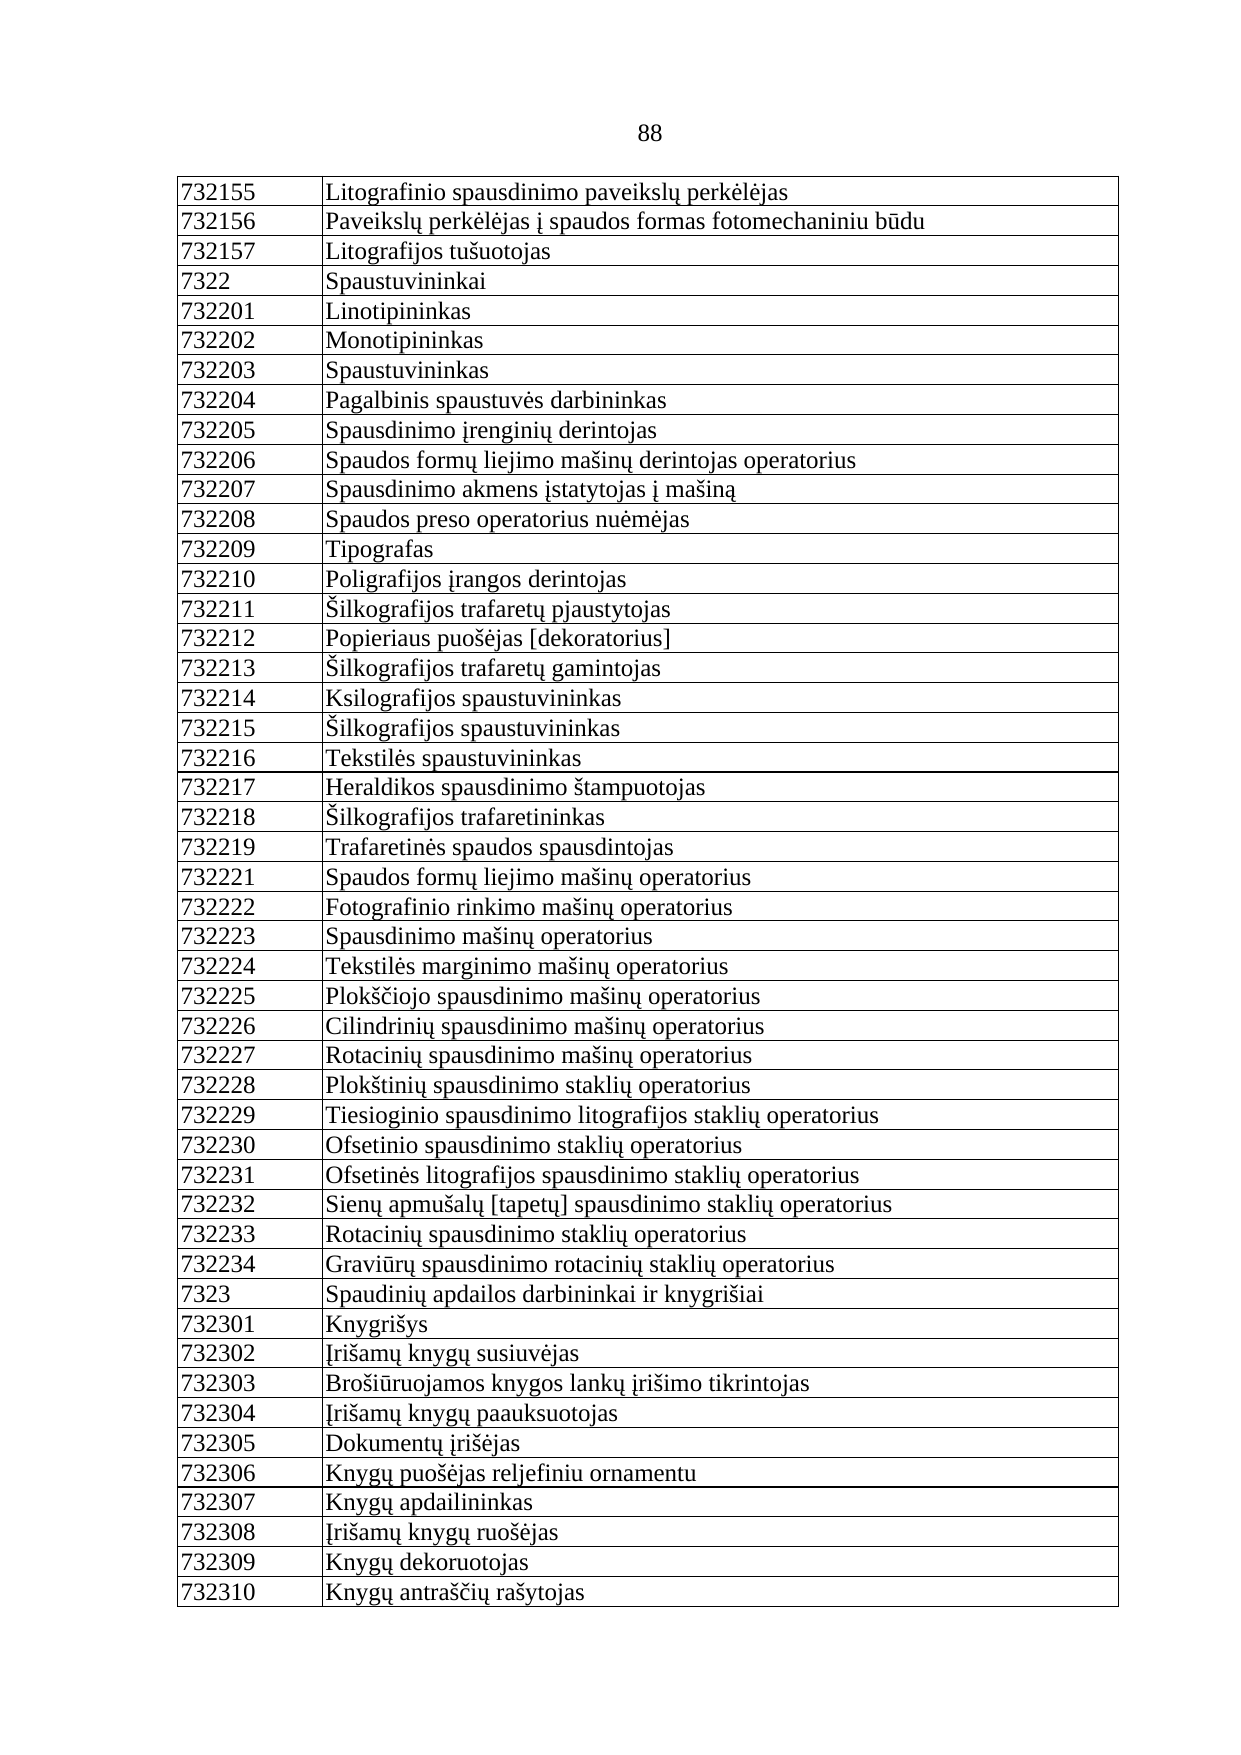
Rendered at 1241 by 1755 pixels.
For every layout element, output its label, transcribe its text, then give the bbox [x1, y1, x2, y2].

table_cell 732202 [178, 326, 322, 354]
table_cell Šilkografijos trafaretų pjaustytojas [323, 594, 1118, 622]
table_cell 732205 [178, 415, 322, 444]
table_cell Tiesioginio spausdinimo litografijos staklių operatorius [323, 1100, 1118, 1129]
table_cell 732229 [178, 1100, 322, 1129]
table_cell Ofsetinio spausdinimo staklių operatorius [323, 1130, 1118, 1159]
table_cell Knygų puošėjas reljefiniu ornamentu [323, 1458, 1118, 1486]
table_cell Knygų antraščių rašytojas [323, 1577, 1118, 1606]
table_cell 732221 [178, 862, 322, 891]
table_cell Spaudos formų liejimo mašinų operatorius [323, 862, 1118, 891]
table_cell 732304 [178, 1398, 322, 1427]
table_cell Knygrišys [323, 1309, 1118, 1337]
table_cell 732228 [178, 1070, 322, 1099]
table_cell Brošiūruojamos knygos lankų įrišimo tikrintojas [323, 1368, 1118, 1397]
table_cell 732213 [178, 653, 322, 682]
table_cell 732225 [178, 981, 322, 1010]
table_cell Spaudos preso operatorius nuėmėjas [323, 504, 1118, 533]
table_cell Dokumentų įrišėjas [323, 1428, 1118, 1457]
table_cell 732208 [178, 504, 322, 533]
table_cell Šilkografijos trafaretininkas [323, 802, 1118, 831]
table_cell 732214 [178, 683, 322, 712]
table_cell 732227 [178, 1041, 322, 1069]
table_cell Spausdinimo įrenginių derintojas [323, 415, 1118, 444]
table_cell Rotacinių spausdinimo mašinų operatorius [323, 1041, 1118, 1069]
table_cell 732157 [178, 236, 322, 265]
table_cell 732207 [178, 475, 322, 503]
table_cell Litografinio spausdinimo paveikslų perkėlėjas [323, 177, 1118, 205]
table_cell 732156 [178, 206, 322, 235]
table_cell 732308 [178, 1517, 322, 1546]
table_cell Įrišamų knygų susiuvėjas [323, 1339, 1118, 1367]
table_cell Šilkografijos spaustuvininkas [323, 713, 1118, 742]
table_cell 732217 [178, 773, 322, 801]
table_cell Spausdinimo akmens įstatytojas į mašiną [323, 475, 1118, 503]
table_cell Litografijos tušuotojas [323, 236, 1118, 265]
table_cell 732230 [178, 1130, 322, 1159]
table_cell Spaustuvininkai [323, 266, 1118, 295]
table_cell Graviūrų spausdinimo rotacinių staklių operatorius [323, 1249, 1118, 1278]
table_cell Spaudinių apdailos darbininkai ir knygrišiai [323, 1279, 1118, 1308]
table_cell 732223 [178, 921, 322, 950]
table_cell 732218 [178, 802, 322, 831]
table_cell 732309 [178, 1547, 322, 1576]
table_cell 732211 [178, 594, 322, 622]
table_cell 732203 [178, 355, 322, 384]
table_cell 732310 [178, 1577, 322, 1606]
table_cell Spaustuvininkas [323, 355, 1118, 384]
table_cell 732302 [178, 1339, 322, 1367]
table_cell Šilkografijos trafaretų gamintojas [323, 653, 1118, 682]
table_cell Trafaretinės spaudos spausdintojas [323, 832, 1118, 861]
table_cell Heraldikos spausdinimo štampuotojas [323, 773, 1118, 801]
table_cell Tipografas [323, 534, 1118, 563]
table_cell 732307 [178, 1488, 322, 1516]
table_cell Poligrafijos įrangos derintojas [323, 564, 1118, 593]
table_cell 732303 [178, 1368, 322, 1397]
table_cell 732204 [178, 385, 322, 414]
table_cell Spausdinimo mašinų operatorius [323, 921, 1118, 950]
table_cell Fotografinio rinkimo mašinų operatorius [323, 892, 1118, 920]
table_cell Paveikslų perkėlėjas į spaudos formas fotomechaniniu būdu [323, 206, 1118, 235]
table_cell 732234 [178, 1249, 322, 1278]
table_cell Tekstilės spaustuvininkas [323, 743, 1118, 771]
table_cell Pagalbinis spaustuvės darbininkas [323, 385, 1118, 414]
table_cell 732216 [178, 743, 322, 771]
table_cell 732206 [178, 445, 322, 473]
table_cell 732232 [178, 1190, 322, 1218]
table_cell 7323 [178, 1279, 322, 1308]
table_cell 732201 [178, 296, 322, 324]
table_cell 732210 [178, 564, 322, 593]
table_cell Spaudos formų liejimo mašinų derintojas operatorius [323, 445, 1118, 473]
table_cell 732212 [178, 624, 322, 652]
table_cell Įrišamų knygų ruošėjas [323, 1517, 1118, 1546]
table_cell 732224 [178, 951, 322, 980]
table_cell Rotacinių spausdinimo staklių operatorius [323, 1219, 1118, 1248]
table_cell Plokščiojo spausdinimo mašinų operatorius [323, 981, 1118, 1010]
table_cell 732306 [178, 1458, 322, 1486]
table_cell Cilindrinių spausdinimo mašinų operatorius [323, 1011, 1118, 1039]
table_cell Tekstilės marginimo mašinų operatorius [323, 951, 1118, 980]
table_cell Knygų dekoruotojas [323, 1547, 1118, 1576]
table_cell 732301 [178, 1309, 322, 1337]
table_cell Knygų apdailininkas [323, 1488, 1118, 1516]
table_cell Linotipininkas [323, 296, 1118, 324]
table_cell 732226 [178, 1011, 322, 1039]
table_cell 7322 [178, 266, 322, 295]
table_cell Įrišamų knygų paauksuotojas [323, 1398, 1118, 1427]
table_cell 732219 [178, 832, 322, 861]
table_cell 732305 [178, 1428, 322, 1457]
table_cell Ofsetinės litografijos spausdinimo staklių operatorius [323, 1160, 1118, 1188]
table_cell Monotipininkas [323, 326, 1118, 354]
table_cell 732209 [178, 534, 322, 563]
table_cell 732231 [178, 1160, 322, 1188]
table_cell 732155 [178, 177, 322, 205]
table_cell Ksilografijos spaustuvininkas [323, 683, 1118, 712]
table_cell 732222 [178, 892, 322, 920]
table_cell 732215 [178, 713, 322, 742]
table_cell Popieriaus puošėjas [dekoratorius] [323, 624, 1118, 652]
table_cell 732233 [178, 1219, 322, 1248]
table_cell Plokštinių spausdinimo staklių operatorius [323, 1070, 1118, 1099]
table_cell Sienų apmušalų [tapetų] spausdinimo staklių operatorius [323, 1190, 1118, 1218]
